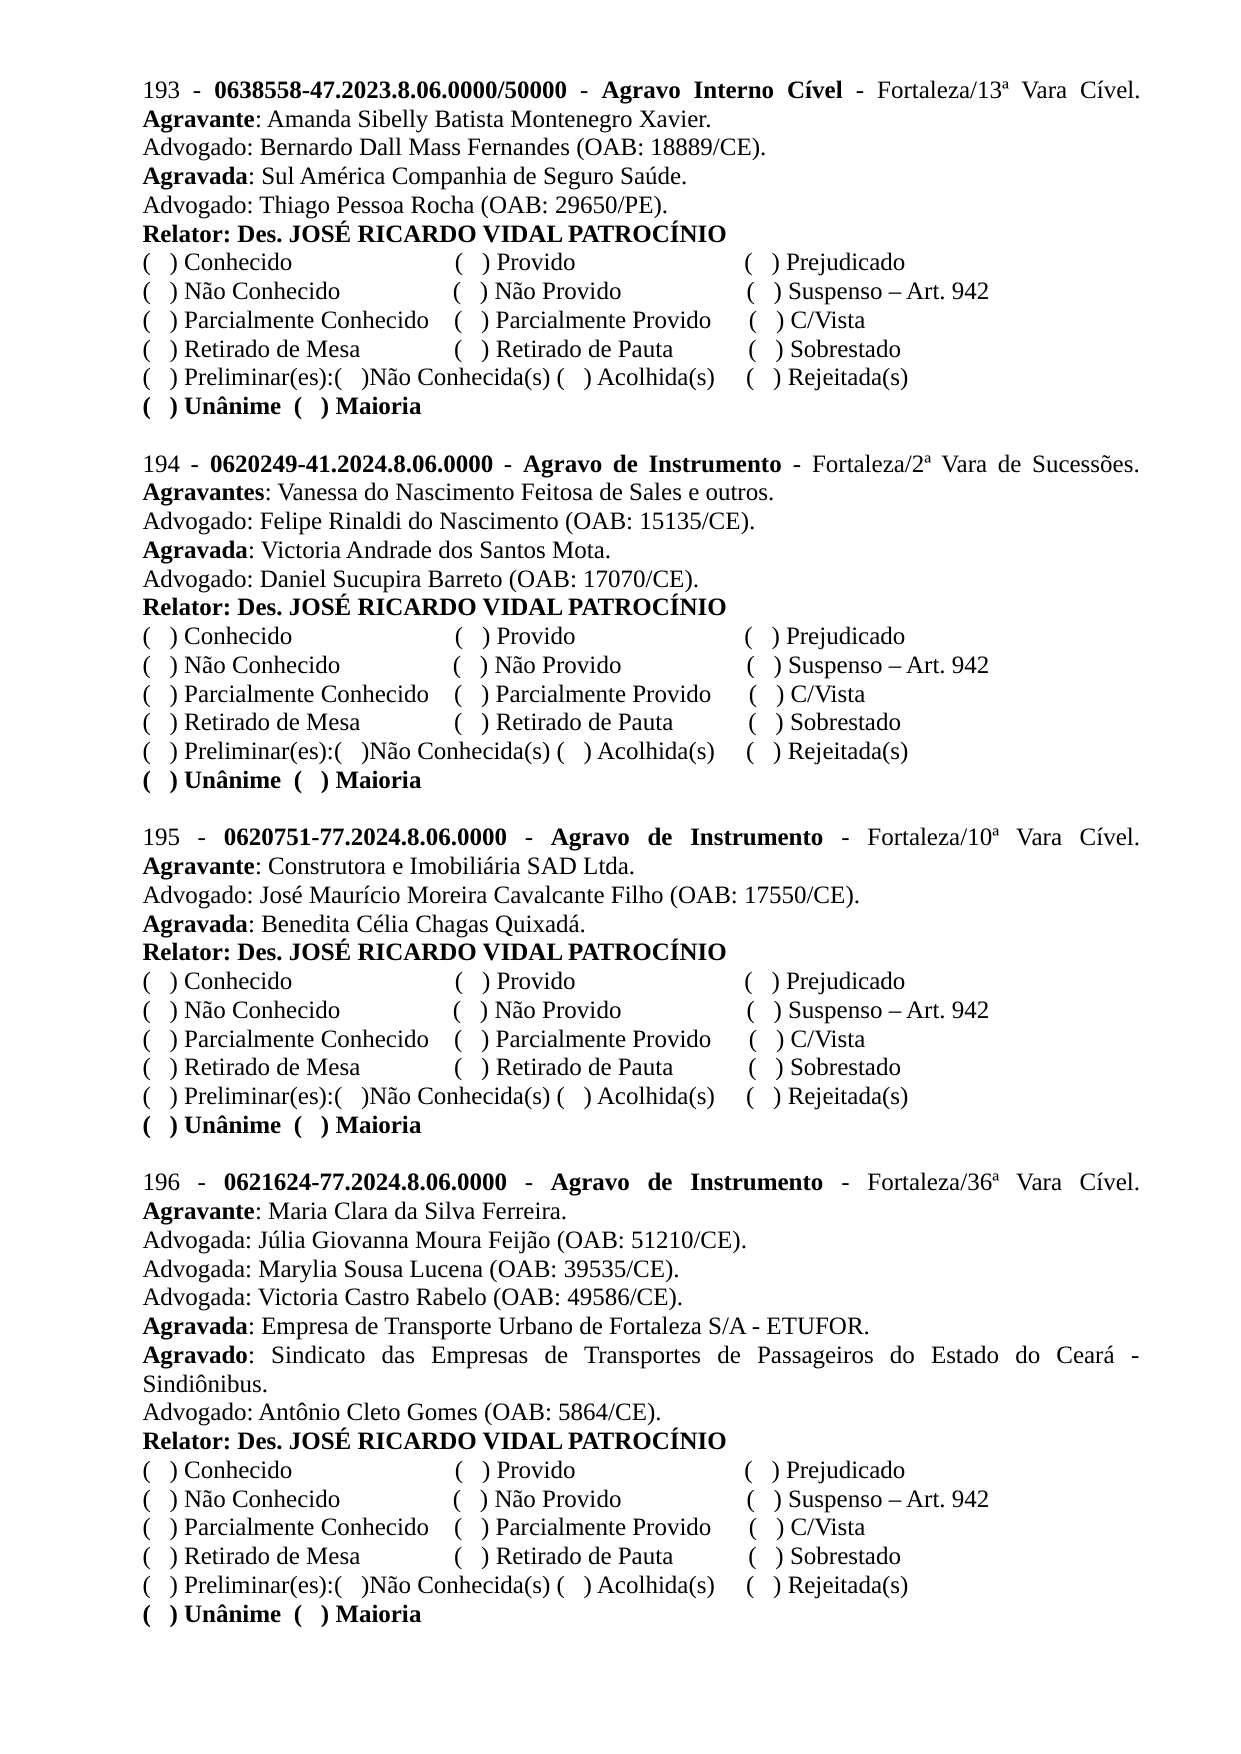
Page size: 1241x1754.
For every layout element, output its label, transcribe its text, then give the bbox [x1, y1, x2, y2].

text ( ) Retirado de Mesa ( ) Retirado de Pauta ( ) Sobrestado [142, 1541, 1158, 1570]
text ( ) Parcialmente Conhecido ( ) Parcialmente Provido ( ) C/Vista [142, 305, 1158, 334]
text 193 - 0638558-47.2023.8.06.0000/50000 - Agravo Interno Cível - Fortaleza/13ª Vara Cível. Agravante: Amanda Sibelly Batista Montenegro Xavier. [142, 75, 1141, 132]
text ( ) Não Conhecido ( ) Não Provido ( ) Suspenso – Art. 942 [142, 276, 1158, 305]
text Advogado: Thiago Pessoa Rocha (OAB: 29650/PE). [142, 190, 1141, 219]
text ( ) Preliminar(es):( )Não Conhecida(s) ( ) Acolhida(s) ( ) Rejeitada(s) [142, 362, 1158, 391]
text ( ) Não Conhecido ( ) Não Provido ( ) Suspenso – Art. 942 [142, 650, 1158, 679]
text ( ) Conhecido ( ) Provido ( ) Prejudicado [142, 621, 1141, 650]
text ( ) Parcialmente Conhecido ( ) Parcialmente Provido ( ) C/Vista [142, 1512, 1158, 1541]
text 196 - 0621624-77.2024.8.06.0000 - Agravo de Instrumento - Fortaleza/36ª Vara Cível. Agravante: Maria Clara da Silva Ferreira. [142, 1167, 1141, 1225]
text Advogado: Antônio Cleto Gomes (OAB: 5864/CE). [142, 1397, 1141, 1426]
text ( ) Conhecido ( ) Provido ( ) Prejudicado [142, 1455, 1141, 1484]
text ( ) Preliminar(es):( )Não Conhecida(s) ( ) Acolhida(s) ( ) Rejeitada(s) [142, 1081, 1158, 1110]
text ( ) Parcialmente Conhecido ( ) Parcialmente Provido ( ) C/Vista [142, 1024, 1158, 1052]
text Relator: Des. JOSÉ RICARDO VIDAL PATROCÍNIO [142, 937, 1141, 966]
text Advogada: Marylia Sousa Lucena (OAB: 39535/CE). [142, 1254, 1141, 1282]
text Advogada: Victoria Castro Rabelo (OAB: 49586/CE). [142, 1282, 1141, 1311]
text ( ) Preliminar(es):( )Não Conhecida(s) ( ) Acolhida(s) ( ) Rejeitada(s) [142, 736, 1158, 765]
text Advogado: Felipe Rinaldi do Nascimento (OAB: 15135/CE). [142, 506, 1141, 535]
text ( ) Retirado de Mesa ( ) Retirado de Pauta ( ) Sobrestado [142, 334, 1158, 362]
text 195 - 0620751-77.2024.8.06.0000 - Agravo de Instrumento - Fortaleza/10ª Vara Cível. Agravante: Construtora e Imobiliária SAD Ltda. [142, 822, 1141, 880]
text Relator: Des. JOSÉ RICARDO VIDAL PATROCÍNIO [142, 592, 1141, 621]
text Relator: Des. JOSÉ RICARDO VIDAL PATROCÍNIO [142, 1426, 1141, 1455]
text ( ) Preliminar(es):( )Não Conhecida(s) ( ) Acolhida(s) ( ) Rejeitada(s) [142, 1570, 1158, 1599]
text ( ) Não Conhecido ( ) Não Provido ( ) Suspenso – Art. 942 [142, 1484, 1158, 1512]
text Advogado: Daniel Sucupira Barreto (OAB: 17070/CE). [142, 564, 1141, 592]
text Agravado: Sindicato das Empresas de Transportes de Passageiros do Estado do Ceará - Sindiônibus. [142, 1340, 1141, 1397]
text ( ) Unânime ( ) Maioria [142, 765, 1158, 794]
text Advogado: José Maurício Moreira Cavalcante Filho (OAB: 17550/CE). [142, 880, 1141, 909]
text Agravada: Sul América Companhia de Seguro Saúde. [142, 161, 1141, 190]
text ( ) Conhecido ( ) Provido ( ) Prejudicado [142, 247, 1141, 276]
text ( ) Não Conhecido ( ) Não Provido ( ) Suspenso – Art. 942 [142, 995, 1158, 1024]
text ( ) Retirado de Mesa ( ) Retirado de Pauta ( ) Sobrestado [142, 707, 1158, 736]
text Advogado: Bernardo Dall Mass Fernandes (OAB: 18889/CE). [142, 132, 1141, 161]
text Advogada: Júlia Giovanna Moura Feijão (OAB: 51210/CE). [142, 1225, 1141, 1254]
text ( ) Retirado de Mesa ( ) Retirado de Pauta ( ) Sobrestado [142, 1052, 1158, 1081]
text ( ) Unânime ( ) Maioria [142, 1110, 1158, 1139]
text ( ) Unânime ( ) Maioria [142, 391, 1158, 420]
text ( ) Conhecido ( ) Provido ( ) Prejudicado [142, 966, 1141, 995]
text Agravada: Empresa de Transporte Urbano de Fortaleza S/A - ETUFOR. [142, 1311, 1141, 1340]
text 194 - 0620249-41.2024.8.06.0000 - Agravo de Instrumento - Fortaleza/2ª Vara de Sucessões. Agravantes: Vanessa do Nascimento Feitosa de Sales e outros. [142, 449, 1141, 506]
text ( ) Unânime ( ) Maioria [142, 1599, 1158, 1627]
text Agravada: Benedita Célia Chagas Quixadá. [142, 909, 1141, 937]
text ( ) Parcialmente Conhecido ( ) Parcialmente Provido ( ) C/Vista [142, 679, 1158, 707]
text Relator: Des. JOSÉ RICARDO VIDAL PATROCÍNIO [142, 219, 1141, 247]
text Agravada: Victoria Andrade dos Santos Mota. [142, 535, 1141, 564]
